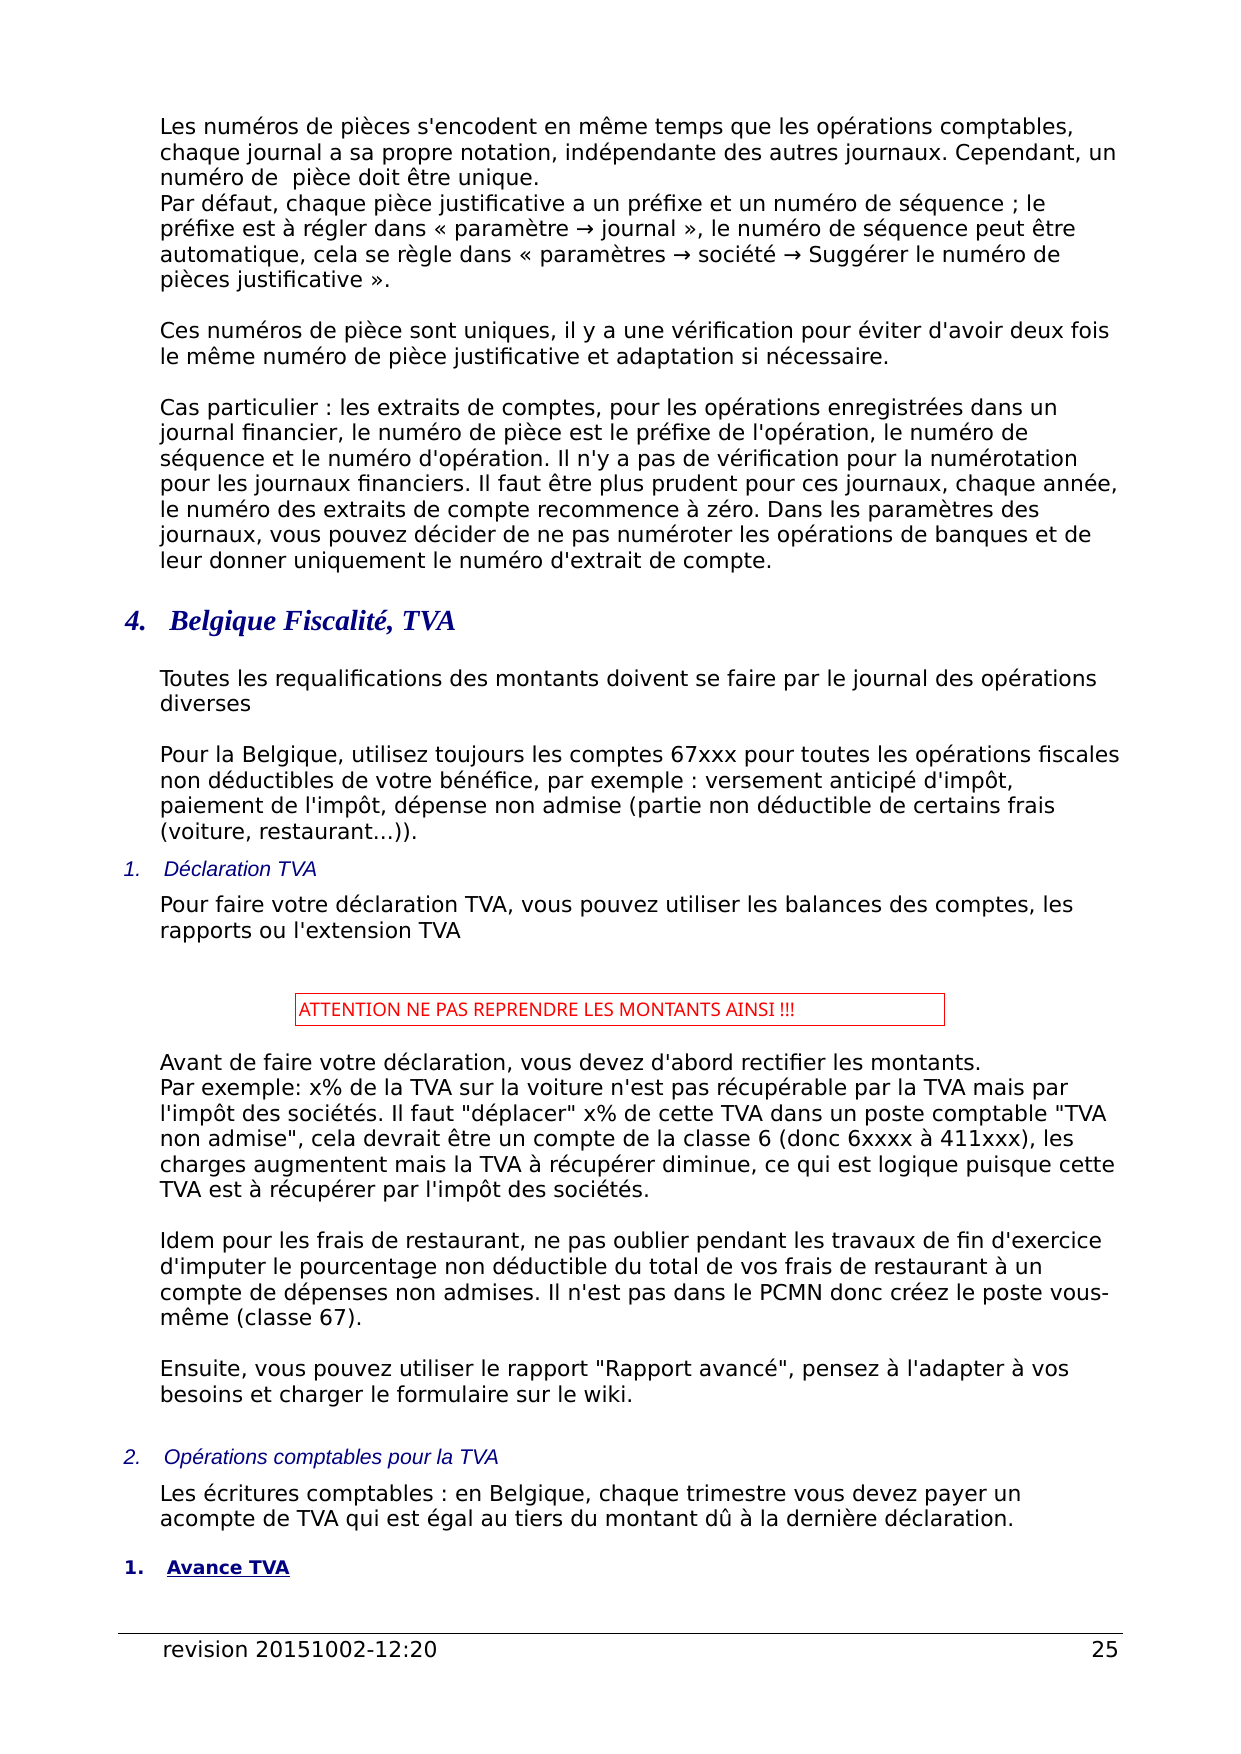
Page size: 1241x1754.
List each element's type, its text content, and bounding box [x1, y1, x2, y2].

subtitle Déclaration TVA [117, 856, 1123, 881]
subtitle Belgique Fiscalité, TVA [117, 603, 1123, 636]
subtitle Avance TVA [117, 1557, 1123, 1579]
text Avant de faire votre déclaration, vous devez d'abord rectifier les montants. [159, 1050, 1123, 1075]
text Toutes les requalifications des montants doivent se faire par le journal des opérations diverses [159, 666, 1123, 717]
text Cas particulier : les extraits de comptes, pour les opérations enregistrées dans un journal financier, le numéro de pièce est le préfixe de l'opération, le numéro de séquence et le numéro d'opération. Il n'y a pas de vérification pour la numérotation pour les journaux financiers. Il faut être plus prudent pour ces journaux, chaque année, le numéro des extraits de compte recommence à zéro. Dans les paramètres des journaux, vous pouvez décider de ne pas numéroter les opérations de banques et de leur donner uniquement le numéro d'extrait de compte. [159, 395, 1123, 573]
text Ensuite, vous pouvez utiliser le rapport "Rapport avancé", pensez à l'adapter à vos besoins et charger le formulaire sur le wiki. [159, 1356, 1123, 1407]
text Pour faire votre déclaration TVA, vous pouvez utiliser les balances des comptes, les rapports ou l'extension TVA [159, 893, 1123, 944]
text Pour la Belgique, utilisez toujours les comptes 67xxx pour toutes les opérations fiscales non déductibles de votre bénéfice, par exemple : versement anticipé d'impôt, paiement de l'impôt, dépense non admise (partie non déductible de certains frais (voiture, restaurant...)). [159, 742, 1123, 844]
text Par exemple: x% de la TVA sur la voiture n'est pas récupérable par la TVA mais par l'impôt des sociétés. Il faut "déplacer" x% de cette TVA dans un poste comptable "TVA non admise", cela devrait être un compte de la classe 6 (donc 6xxxx à 411xxx), les charges augmentent mais la TVA à récupérer diminue, ce qui est logique puisque cette TVA est à récupérer par l'impôt des sociétés. [159, 1075, 1123, 1203]
text Idem pour les frais de restaurant, ne pas oublier pendant les travaux de fin d'exercice d'imputer le pourcentage non déductible du total de vos frais de restaurant à un compte de dépenses non admises. Il n'est pas dans le PCMN donc créez le poste vous-même (classe 67). [159, 1228, 1123, 1331]
subtitle Opérations comptables pour la TVA [117, 1444, 1123, 1469]
text Ces numéros de pièce sont uniques, il y a une vérification pour éviter d'avoir deux fois le même numéro de pièce justificative et adaptation si nécessaire. [159, 318, 1123, 369]
text Les écritures comptables : en Belgique, chaque trimestre vous devez payer un acompte de TVA qui est égal au tiers du montant dû à la dernière déclaration. [159, 1481, 1123, 1532]
text Par défaut, chaque pièce justificative a un préfixe et un numéro de séquence ; le préfixe est à régler dans « paramètre → journal », le numéro de séquence peut être automatique, cela se règle dans « paramètres → société → Suggérer le numéro de pièces justificative ». [159, 191, 1123, 293]
text Les numéros de pièces s'encodent en même temps que les opérations comptables, chaque journal a sa propre notation, indépendante des autres journaux. Cependant, un numéro de pièce doit être unique. [159, 114, 1123, 191]
text ATTENTION NE PAS REPRENDRE LES MONTANTS AINSI !!! [296, 994, 944, 1025]
